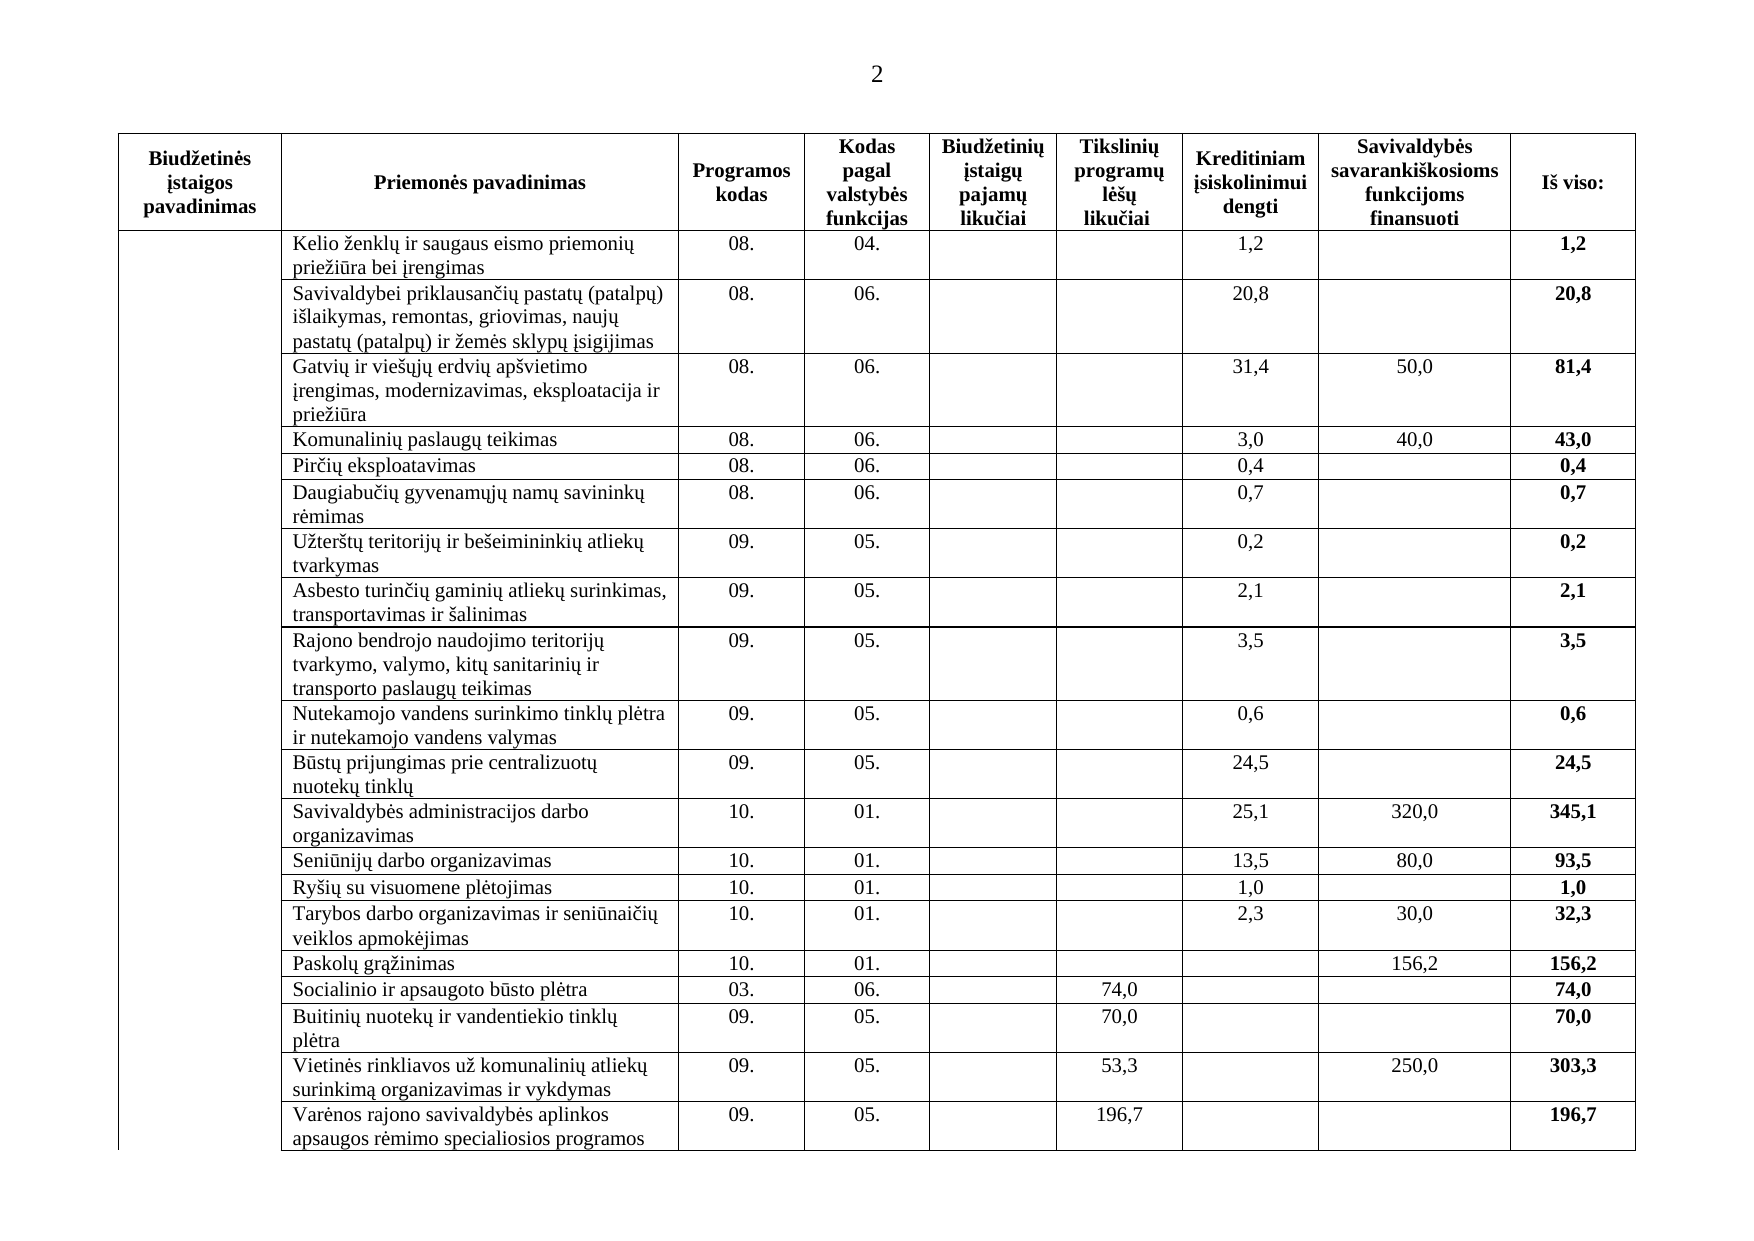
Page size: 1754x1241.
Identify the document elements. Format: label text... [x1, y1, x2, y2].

table_header Kodas pagal valstybės funkcijas [805, 134, 929, 230]
table_cell [930, 280, 1056, 353]
table_cell [1057, 427, 1182, 452]
table_cell [1057, 750, 1182, 798]
table_cell 05. [805, 628, 929, 700]
table_cell [119, 1101, 281, 1150]
table_cell Vietinės rinkliavos už komunalinių atliekų surinkimą organizavimas ir vykdymas [282, 1053, 678, 1101]
table_cell [119, 1003, 281, 1052]
table_cell 53,3 [1057, 1053, 1182, 1101]
table_cell 08. [679, 354, 804, 426]
table_cell Pirčių eksploatavimas [282, 454, 678, 479]
table_cell 3,5 [1183, 628, 1318, 700]
table_cell Komunalinių paslaugų teikimas [282, 427, 678, 452]
table_cell [1319, 977, 1510, 1003]
table_cell [930, 1053, 1056, 1101]
table_cell [930, 231, 1056, 279]
table_cell 74,0 [1057, 977, 1182, 1003]
table_cell [1319, 454, 1510, 479]
table_cell [930, 901, 1056, 949]
table_cell 09. [679, 1102, 804, 1150]
table_cell 0,7 [1511, 480, 1635, 528]
table_cell [1319, 231, 1510, 279]
table_cell 20,8 [1511, 280, 1635, 353]
table_cell [930, 951, 1056, 976]
table_cell 31,4 [1183, 354, 1318, 426]
table_cell 25,1 [1183, 799, 1318, 847]
table_cell [119, 577, 281, 626]
table_cell 09. [679, 628, 804, 700]
table_cell 43,0 [1511, 427, 1635, 452]
table_cell 50,0 [1319, 354, 1510, 426]
table_cell [1057, 529, 1182, 577]
table_cell 0,2 [1511, 529, 1635, 577]
table_cell Ryšių su visuomene plėtojimas [282, 875, 678, 900]
table_cell 03. [679, 977, 804, 1003]
table_cell 01. [805, 951, 929, 976]
table_cell 1,0 [1183, 875, 1318, 900]
table_cell [119, 874, 281, 900]
table_cell Užterštų teritorijų ir bešeimininkių atliekų tvarkymas [282, 529, 678, 577]
table_cell Tarybos darbo organizavimas ir seniūnaičių veiklos apmokėjimas [282, 901, 678, 949]
table_cell 2,3 [1183, 901, 1318, 949]
table_cell 08. [679, 231, 804, 279]
table_header Iš viso: [1511, 134, 1635, 230]
table_cell 10. [679, 875, 804, 900]
table_cell 01. [805, 901, 929, 949]
table_cell 2,1 [1511, 578, 1635, 626]
table_cell [1319, 280, 1510, 353]
table_cell 10. [679, 799, 804, 847]
table_cell [930, 701, 1056, 749]
table_cell [119, 900, 281, 949]
table_cell [119, 847, 281, 874]
table_cell 06. [805, 977, 929, 1003]
table_cell [1319, 1102, 1510, 1150]
table_cell [930, 529, 1056, 577]
table_cell [930, 848, 1056, 874]
table_cell 06. [805, 354, 929, 426]
table_cell 0,2 [1183, 529, 1318, 577]
table_cell 08. [679, 480, 804, 528]
table_cell [1057, 231, 1182, 279]
table_cell [930, 1102, 1056, 1150]
table_cell [1183, 951, 1318, 976]
table_cell [1057, 848, 1182, 874]
table_cell 0,4 [1511, 454, 1635, 479]
table_cell 05. [805, 1102, 929, 1150]
table_cell [1057, 628, 1182, 700]
table_cell 1,2 [1183, 231, 1318, 279]
table_cell [930, 628, 1056, 700]
table_cell 1,2 [1511, 231, 1635, 279]
table_cell 09. [679, 529, 804, 577]
table_cell 1,0 [1511, 875, 1635, 900]
table_cell 32,3 [1511, 901, 1635, 949]
table_cell 74,0 [1511, 977, 1635, 1003]
table_cell 08. [679, 280, 804, 353]
table_cell [1057, 951, 1182, 976]
table_cell [119, 976, 281, 1003]
table_cell [119, 426, 281, 452]
table_cell [1057, 578, 1182, 626]
table_cell 06. [805, 427, 929, 452]
table_cell Daugiabučių gyvenamųjų namų savininkų rėmimas [282, 480, 678, 528]
table_cell [930, 799, 1056, 847]
table_cell 05. [805, 701, 929, 749]
table_cell [1319, 628, 1510, 700]
table_cell 10. [679, 901, 804, 949]
table_cell 0,4 [1183, 454, 1318, 479]
table_cell 196,7 [1511, 1102, 1635, 1150]
table_cell [1057, 875, 1182, 900]
table_cell 196,7 [1057, 1102, 1182, 1150]
table_cell [1057, 454, 1182, 479]
table_cell 345,1 [1511, 799, 1635, 847]
table_cell [1319, 529, 1510, 577]
table_cell 70,0 [1511, 1004, 1635, 1052]
table_cell [930, 977, 1056, 1003]
table_cell 3,0 [1183, 427, 1318, 452]
table_cell 09. [679, 1004, 804, 1052]
table_header Priemonės pavadinimas [282, 134, 678, 230]
table_cell Savivaldybei priklausančių pastatų (patalpų) išlaikymas, remontas, griovimas, naujų pastatų (patalpų) ir žemės sklypų įsigijimas [282, 280, 678, 353]
table_cell 05. [805, 578, 929, 626]
table_cell Paskolų grąžinimas [282, 951, 678, 976]
table_cell [1319, 480, 1510, 528]
table_cell [119, 528, 281, 577]
table_cell [1057, 280, 1182, 353]
table_cell Asbesto turinčių gaminių atliekų surinkimas, transportavimas ir šalinimas [282, 578, 678, 626]
table_cell [1319, 578, 1510, 626]
table_cell 303,3 [1511, 1053, 1635, 1101]
table_cell [119, 950, 281, 976]
table_cell [1057, 480, 1182, 528]
table_cell Socialinio ir apsaugoto būsto plėtra [282, 977, 678, 1003]
table_cell Kelio ženklų ir saugaus eismo priemonių priežiūra bei įrengimas [282, 231, 678, 279]
table_cell 06. [805, 480, 929, 528]
table_cell [119, 231, 281, 279]
table_cell 01. [805, 875, 929, 900]
table_cell 93,5 [1511, 848, 1635, 874]
table_header Savivaldybės savarankiškosioms funkcijoms finansuoti [1319, 134, 1510, 230]
table_cell [1319, 750, 1510, 798]
table_cell 40,0 [1319, 427, 1510, 452]
table_cell 81,4 [1511, 354, 1635, 426]
table_cell 05. [805, 529, 929, 577]
table_cell Seniūnijų darbo organizavimas [282, 848, 678, 874]
table_cell [119, 798, 281, 847]
table_cell [119, 479, 281, 528]
table_cell 13,5 [1183, 848, 1318, 874]
table_cell [1057, 901, 1182, 949]
table_cell 09. [679, 578, 804, 626]
table_cell 10. [679, 848, 804, 874]
table_header Programos kodas [679, 134, 804, 230]
table_cell 156,2 [1511, 951, 1635, 976]
table_cell [930, 750, 1056, 798]
table_cell 2,1 [1183, 578, 1318, 626]
table_cell [1319, 875, 1510, 900]
table_cell 80,0 [1319, 848, 1510, 874]
table_cell [119, 453, 281, 479]
table_cell 250,0 [1319, 1053, 1510, 1101]
table_cell 06. [805, 454, 929, 479]
table_cell 08. [679, 454, 804, 479]
table_cell 10. [679, 951, 804, 976]
table_cell Rajono bendrojo naudojimo teritorijų tvarkymo, valymo, kitų sanitarinių ir transporto paslaugų teikimas [282, 628, 678, 700]
table_cell 70,0 [1057, 1004, 1182, 1052]
table_cell Gatvių ir viešųjų erdvių apšvietimo įrengimas, modernizavimas, eksploatacija ir priežiūra [282, 354, 678, 426]
table_cell 3,5 [1511, 628, 1635, 700]
table_cell [930, 578, 1056, 626]
table_cell [119, 700, 281, 749]
table_cell Varėnos rajono savivaldybės aplinkos apsaugos rėmimo specialiosios programos [282, 1102, 678, 1150]
table_cell 06. [805, 280, 929, 353]
table_header Biudžetinių įstaigų pajamų likučiai [930, 134, 1056, 230]
table_cell 0,6 [1511, 701, 1635, 749]
table_cell [930, 427, 1056, 452]
table_cell 05. [805, 750, 929, 798]
table_cell [119, 279, 281, 353]
table_cell Savivaldybės administracijos darbo organizavimas [282, 799, 678, 847]
table_cell 30,0 [1319, 901, 1510, 949]
table_cell [930, 875, 1056, 900]
table_cell 0,6 [1183, 701, 1318, 749]
table_cell [930, 454, 1056, 479]
table_cell [119, 353, 281, 426]
table_cell 09. [679, 1053, 804, 1101]
table_header Biudžetinės įstaigos pavadinimas [119, 134, 281, 230]
table_cell 01. [805, 848, 929, 874]
table_cell 09. [679, 701, 804, 749]
table_cell [1057, 701, 1182, 749]
table_cell 320,0 [1319, 799, 1510, 847]
table_cell [1183, 1053, 1318, 1101]
table_cell [1183, 1102, 1318, 1150]
table_cell 24,5 [1511, 750, 1635, 798]
table_cell 24,5 [1183, 750, 1318, 798]
table_cell 08. [679, 427, 804, 452]
table_cell [1057, 799, 1182, 847]
table_cell Būstų prijungimas prie centralizuotų nuotekų tinklų [282, 750, 678, 798]
table_cell [930, 354, 1056, 426]
table_cell [1183, 1004, 1318, 1052]
table_cell Buitinių nuotekų ir vandentiekio tinklų plėtra [282, 1004, 678, 1052]
table_cell Nutekamojo vandens surinkimo tinklų plėtra ir nutekamojo vandens valymas [282, 701, 678, 749]
table_header Tikslinių programų lėšų likučiai [1057, 134, 1182, 230]
table_cell [1183, 977, 1318, 1003]
table_cell 01. [805, 799, 929, 847]
table_cell [1057, 354, 1182, 426]
table_cell 0,7 [1183, 480, 1318, 528]
table_cell [930, 480, 1056, 528]
table_cell [119, 1052, 281, 1101]
table_cell [1319, 1004, 1510, 1052]
table_cell [1319, 701, 1510, 749]
table_cell [930, 1004, 1056, 1052]
table_cell 156,2 [1319, 951, 1510, 976]
table_cell [119, 749, 281, 798]
table_header Kreditiniam įsiskolinimui dengti [1183, 134, 1318, 230]
table_cell 04. [805, 231, 929, 279]
table_cell [119, 626, 281, 700]
table_cell 20,8 [1183, 280, 1318, 353]
table_cell 05. [805, 1053, 929, 1101]
table_cell 05. [805, 1004, 929, 1052]
table_cell 09. [679, 750, 804, 798]
